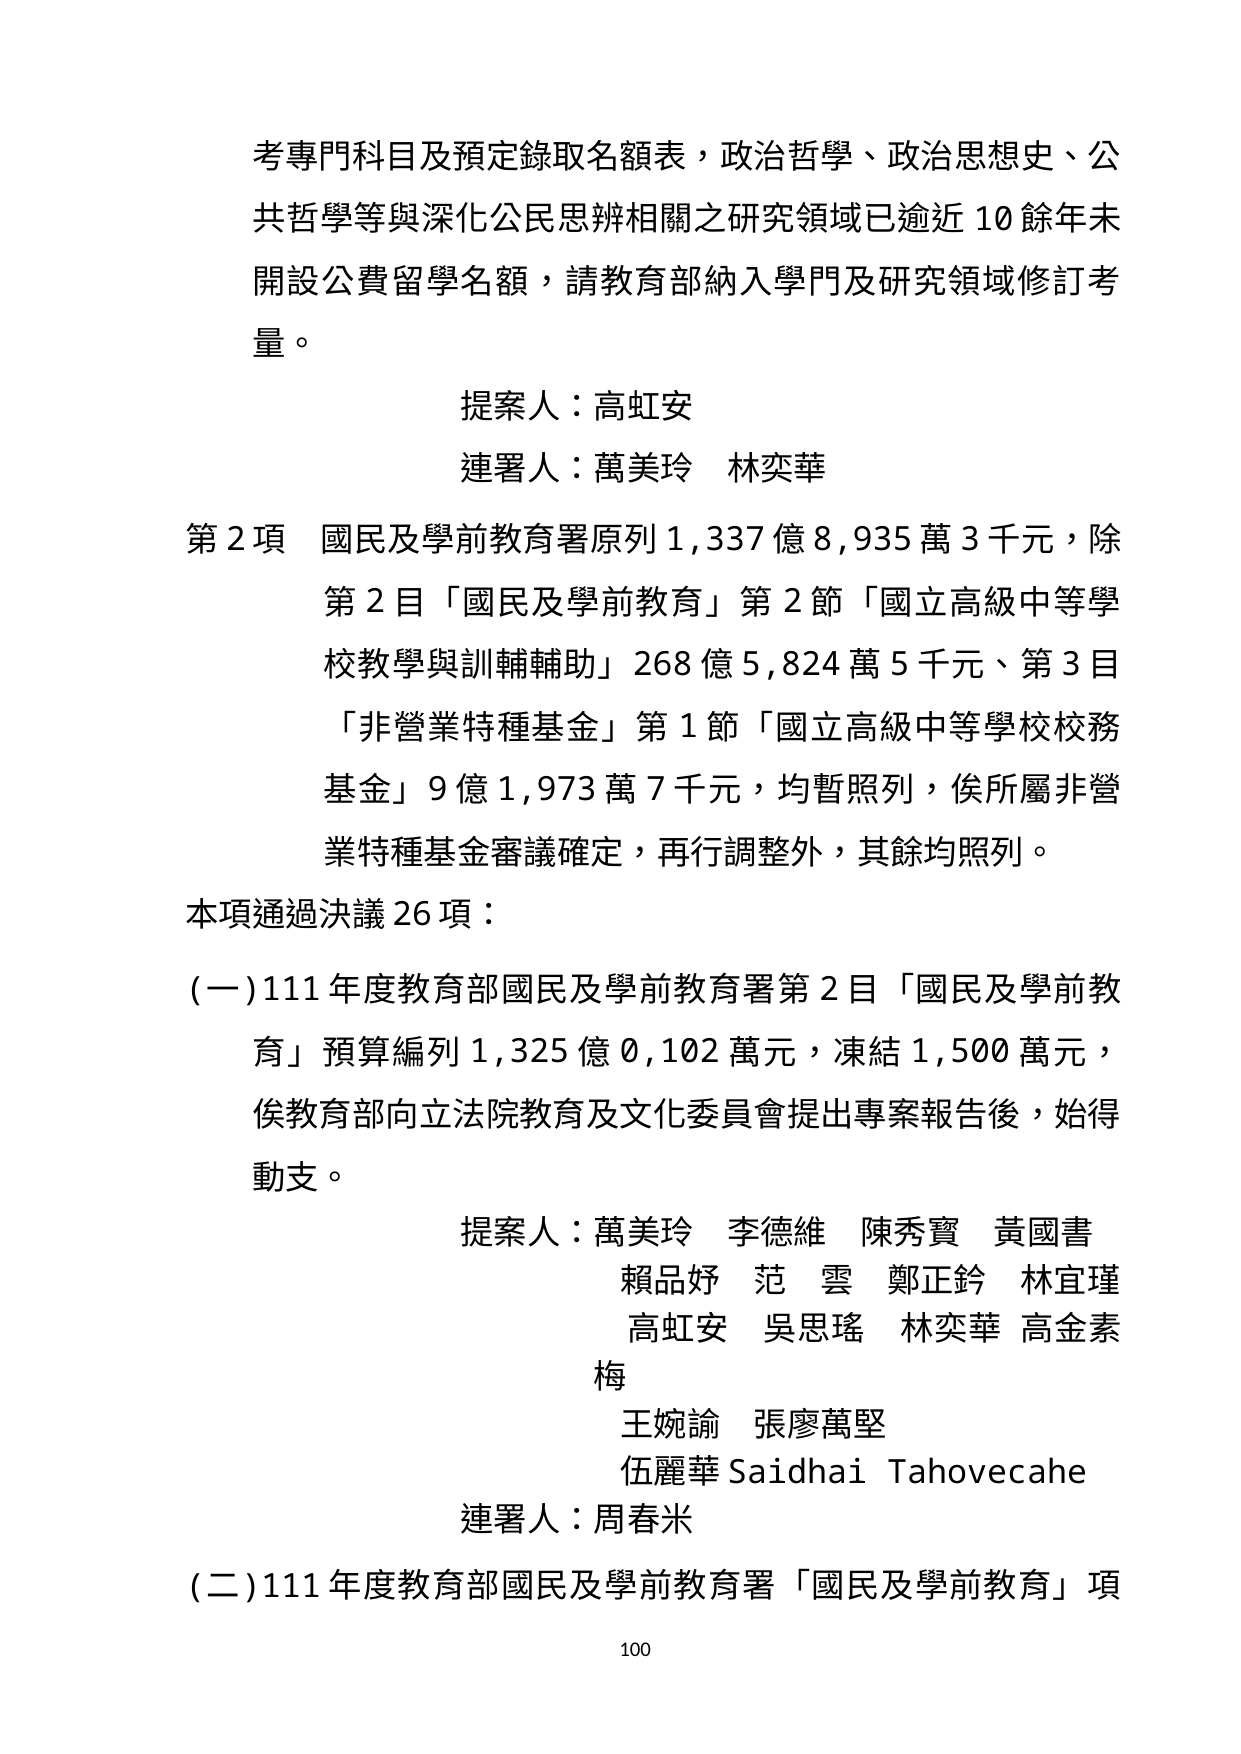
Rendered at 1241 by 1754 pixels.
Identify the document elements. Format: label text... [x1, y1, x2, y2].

text 高虹安 吳思瑤 林奕華 高金素梅 [460, 1302, 1122, 1398]
text 王婉諭 張廖萬堅 [460, 1398, 1122, 1446]
text 提案人：高虹安 [460, 362, 1122, 425]
text 伍麗華Saidhai Tahovecahe [460, 1446, 1122, 1493]
text 提案人：萬美玲 李德維 陳秀寳 黃國書 [460, 1206, 1122, 1254]
text 第2項 國民及學前教育署原列1,337億8,935萬3千元，除第2目「國民及學前教育」第2節「國立高級中等學校教學與訓輔輔助」268億5,824萬5千元、第3目「非營業特種基金」第1節「國立高級中等學校校務基金」9億1,973萬7千元，均暫照列，俟所屬非營業特種基金審議確定，再行調整外，其餘均照列。 [185, 506, 1122, 881]
text (一)111年度教育部國民及學前教育署第2目「國民及學前教育」預算編列1,325億0,102萬元，凍結1,500萬元，俟教育部向立法院教育及文化委員會提出專案報告後，始得動支。 [185, 956, 1122, 1206]
text 連署人：萬美玲 林奕華 [460, 425, 1122, 487]
text 考專門科目及預定錄取名額表，政治哲學、政治思想史、公共哲學等與深化公民思辨相關之研究領域已逾近10餘年未開設公費留學名額，請教育部納入學門及研究領域修訂考量。 [185, 112, 1122, 362]
text (二)111年度教育部國民及學前教育署「國民及學前教育」項 [185, 1541, 1122, 1604]
text 連署人：周春米 [460, 1493, 1122, 1541]
text 賴品妤 范 雲 鄭正鈐 林宜瑾 [460, 1254, 1122, 1302]
text 本項通過決議26項： [185, 881, 1122, 943]
